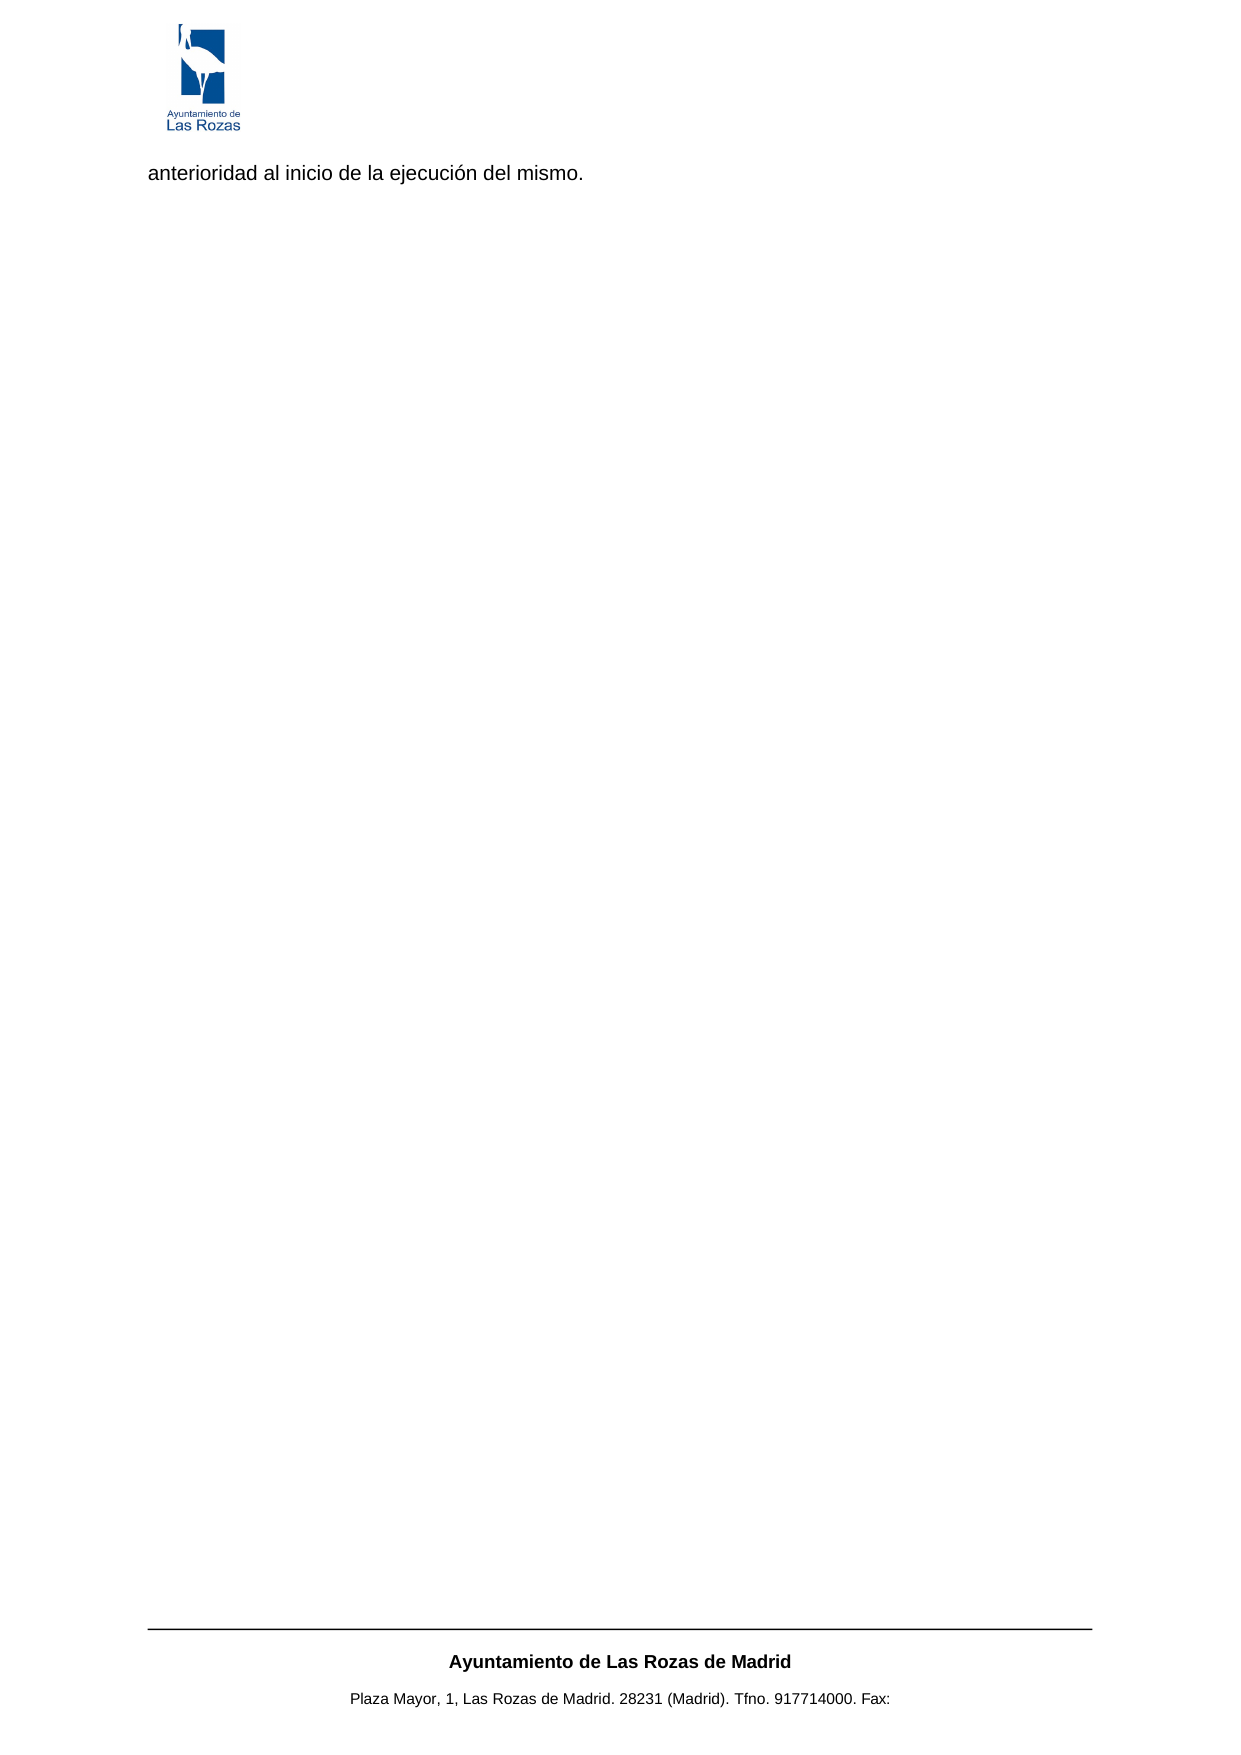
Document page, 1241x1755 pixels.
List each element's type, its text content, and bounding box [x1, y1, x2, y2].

text anterioridad al inicio de la ejecución del mismo. [148, 161, 1093, 185]
